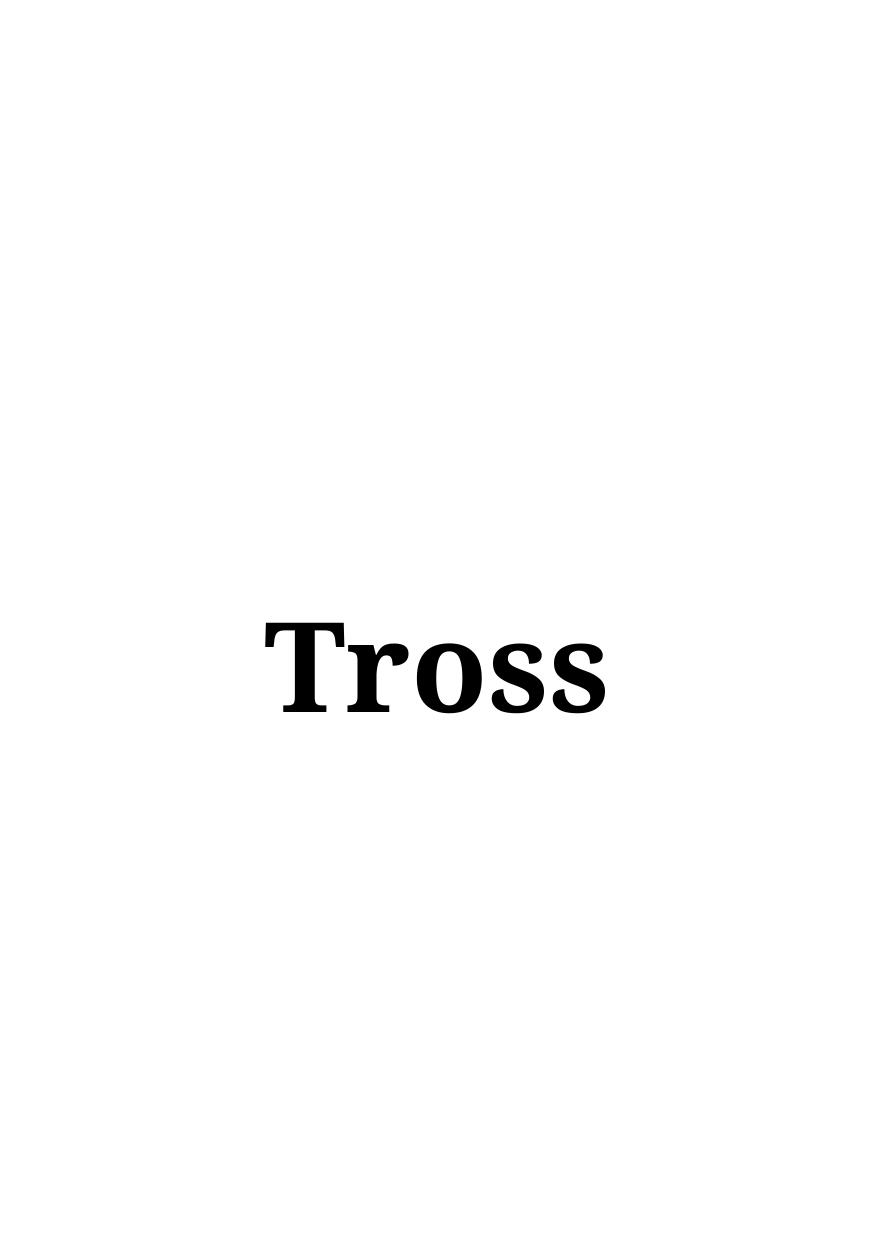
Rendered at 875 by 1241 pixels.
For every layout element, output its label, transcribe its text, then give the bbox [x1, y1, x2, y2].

text Tross [118, 579, 756, 749]
